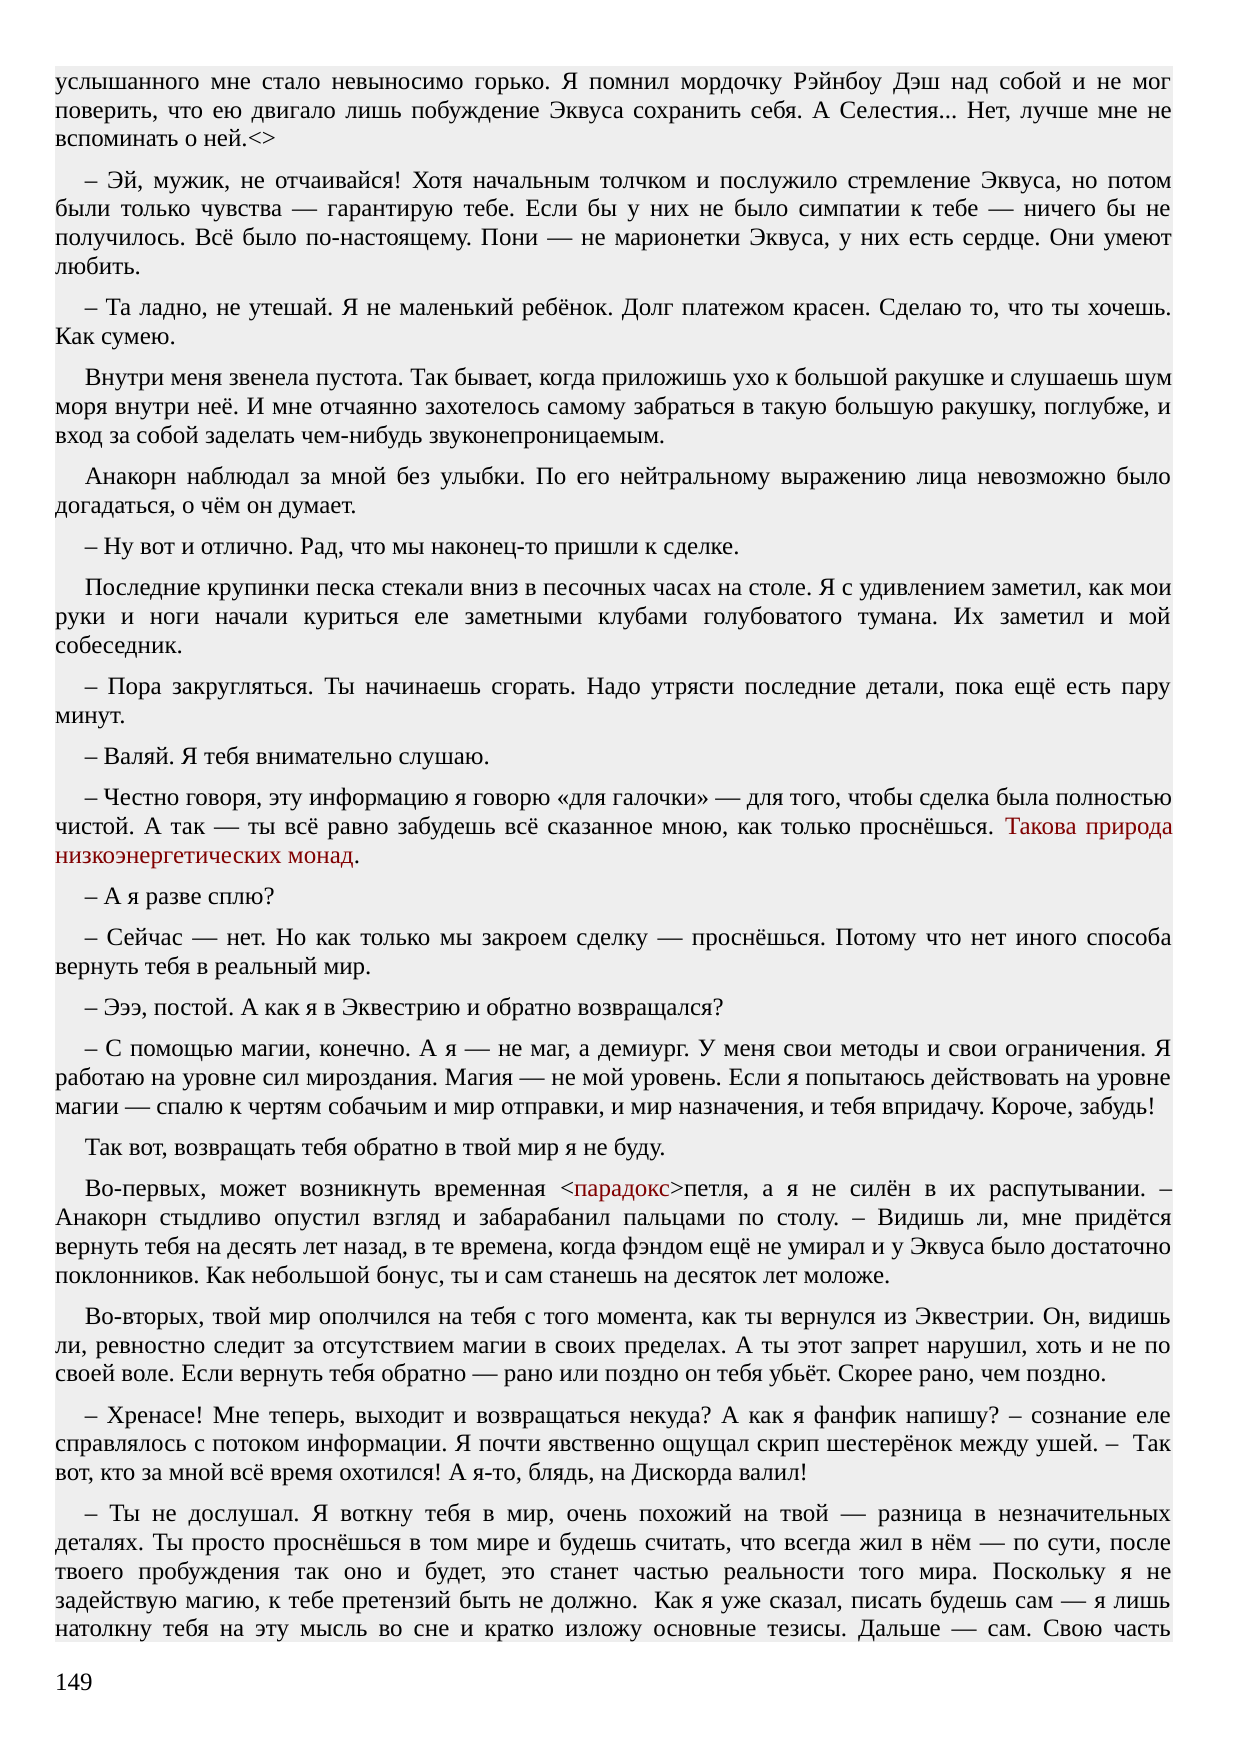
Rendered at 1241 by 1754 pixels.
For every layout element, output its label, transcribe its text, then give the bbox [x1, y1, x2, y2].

text – Эээ, постой. А как я в Эквестрию и обратно возвращался? [55, 992, 1173, 1021]
text услышанного мне стало невыносимо горько. Я помнил мордочку Рэйнбоу Дэш над собой и не мог поверить, что ею двигало лишь побуждение Эквуса сохранить себя. А Селестия... Нет, лучше мне не вспоминать о ней.<> [55, 66, 1173, 152]
text Анакорн наблюдал за мной без улыбки. По его нейтральному выражению лица невозможно было догадаться, о чём он думает. [55, 461, 1173, 518]
text Внутри меня звенела пустота. Так бывает, когда приложишь ухо к большой ракушке и слушаешь шум моря внутри неё. И мне отчаянно захотелось самому забраться в такую большую ракушку, поглубже, и вход за собой заделать чем-нибудь звуконепроницаемым. [55, 362, 1173, 448]
text – Ты не дослушал. Я воткну тебя в мир, очень похожий на твой — разница в незначительных деталях. Ты просто проснёшься в том мире и будешь считать, что всегда жил в нём — по сути, после твоего пробуждения так оно и будет, это станет частью реальности того мира. Поскольку я не задействую магию, к тебе претензий быть не должно. Как я уже сказал, писать будешь сам — я лишь натолкну тебя на эту мысль во сне и кратко изложу основные тезисы. Дальше — сам. Свою часть [55, 1498, 1173, 1642]
text – Валяй. Я тебя внимательно слушаю. [55, 741, 1173, 770]
text – А я разве сплю? [55, 881, 1173, 910]
text – Ну вот и отлично. Рад, что мы наконец-то пришли к сделке. [55, 531, 1173, 560]
text Последние крупинки песка стекали вниз в песочных часах на столе. Я с удивлением заметил, как мои руки и ноги начали куриться еле заметными клубами голубоватого тумана. Их заметил и мой собеседник. [55, 572, 1173, 658]
text Так вот, возвращать тебя обратно в твой мир я не буду. [55, 1132, 1173, 1161]
text – Хренасе! Мне теперь, выходит и возвращаться некуда? А как я фанфик напишу? – сознание еле справлялось с потоком информации. Я почти явственно ощущал скрип шестерёнок между ушей. – Так вот, кто за мной всё время охотился! А я-то, блядь, на Дискорда валил! [55, 1400, 1173, 1486]
text – Пора закругляться. Ты начинаешь сгорать. Надо утрясти последние детали, пока ещё есть пару минут. [55, 671, 1173, 728]
text – Эй, мужик, не отчаивайся! Хотя начальным толчком и послужило стремление Эквуса, но потом были только чувства — гарантирую тебе. Если бы у них не было симпатии к тебе — ничего бы не получилось. Всё было по-настоящему. Пони — не марионетки Эквуса, у них есть сердце. Они умеют любить. [55, 165, 1173, 280]
text Во-первых, может возникнуть временная <парадокс>петля, а я не силён в их распутывании. – Анакорн стыдливо опустил взгляд и забарабанил пальцами по столу. – Видишь ли, мне придётся вернуть тебя на десять лет назад, в те времена, когда фэндом ещё не умирал и у Эквуса было достаточно поклонников. Как небольшой бонус, ты и сам станешь на десяток лет моложе. [55, 1173, 1173, 1288]
text – Та ладно, не утешай. Я не маленький ребёнок. Долг платежом красен. Сделаю то, что ты хочешь. Как сумею. [55, 292, 1173, 350]
text – С помощью магии, конечно. А я — не маг, а демиург. У меня свои методы и свои ограничения. Я работаю на уровне сил мироздания. Магия — не мой уровень. Если я попытаюсь действовать на уровне магии — спалю к чертям собачьим и мир отправки, и мир назначения, и тебя впридачу. Короче, забудь! [55, 1033, 1173, 1120]
text Во-вторых, твой мир ополчился на тебя с того момента, как ты вернулся из Эквестрии. Он, видишь ли, ревностно следит за отсутствием магии в своих пределах. А ты этот запрет нарушил, хоть и не по своей воле. Если вернуть тебя обратно — рано или поздно он тебя убьёт. Скорее рано, чем поздно. [55, 1301, 1173, 1387]
text – Честно говоря, эту информацию я говорю «для галочки» — для того, чтобы сделка была полностью чистой. А так — ты всё равно забудешь всё сказанное мною, как только проснёшься. Такова природа низкоэнергетических монад. [55, 782, 1173, 868]
text – Сейчас — нет. Но как только мы закроем сделку — проснёшься. Потому что нет иного способа вернуть тебя в реальный мир. [55, 922, 1173, 980]
